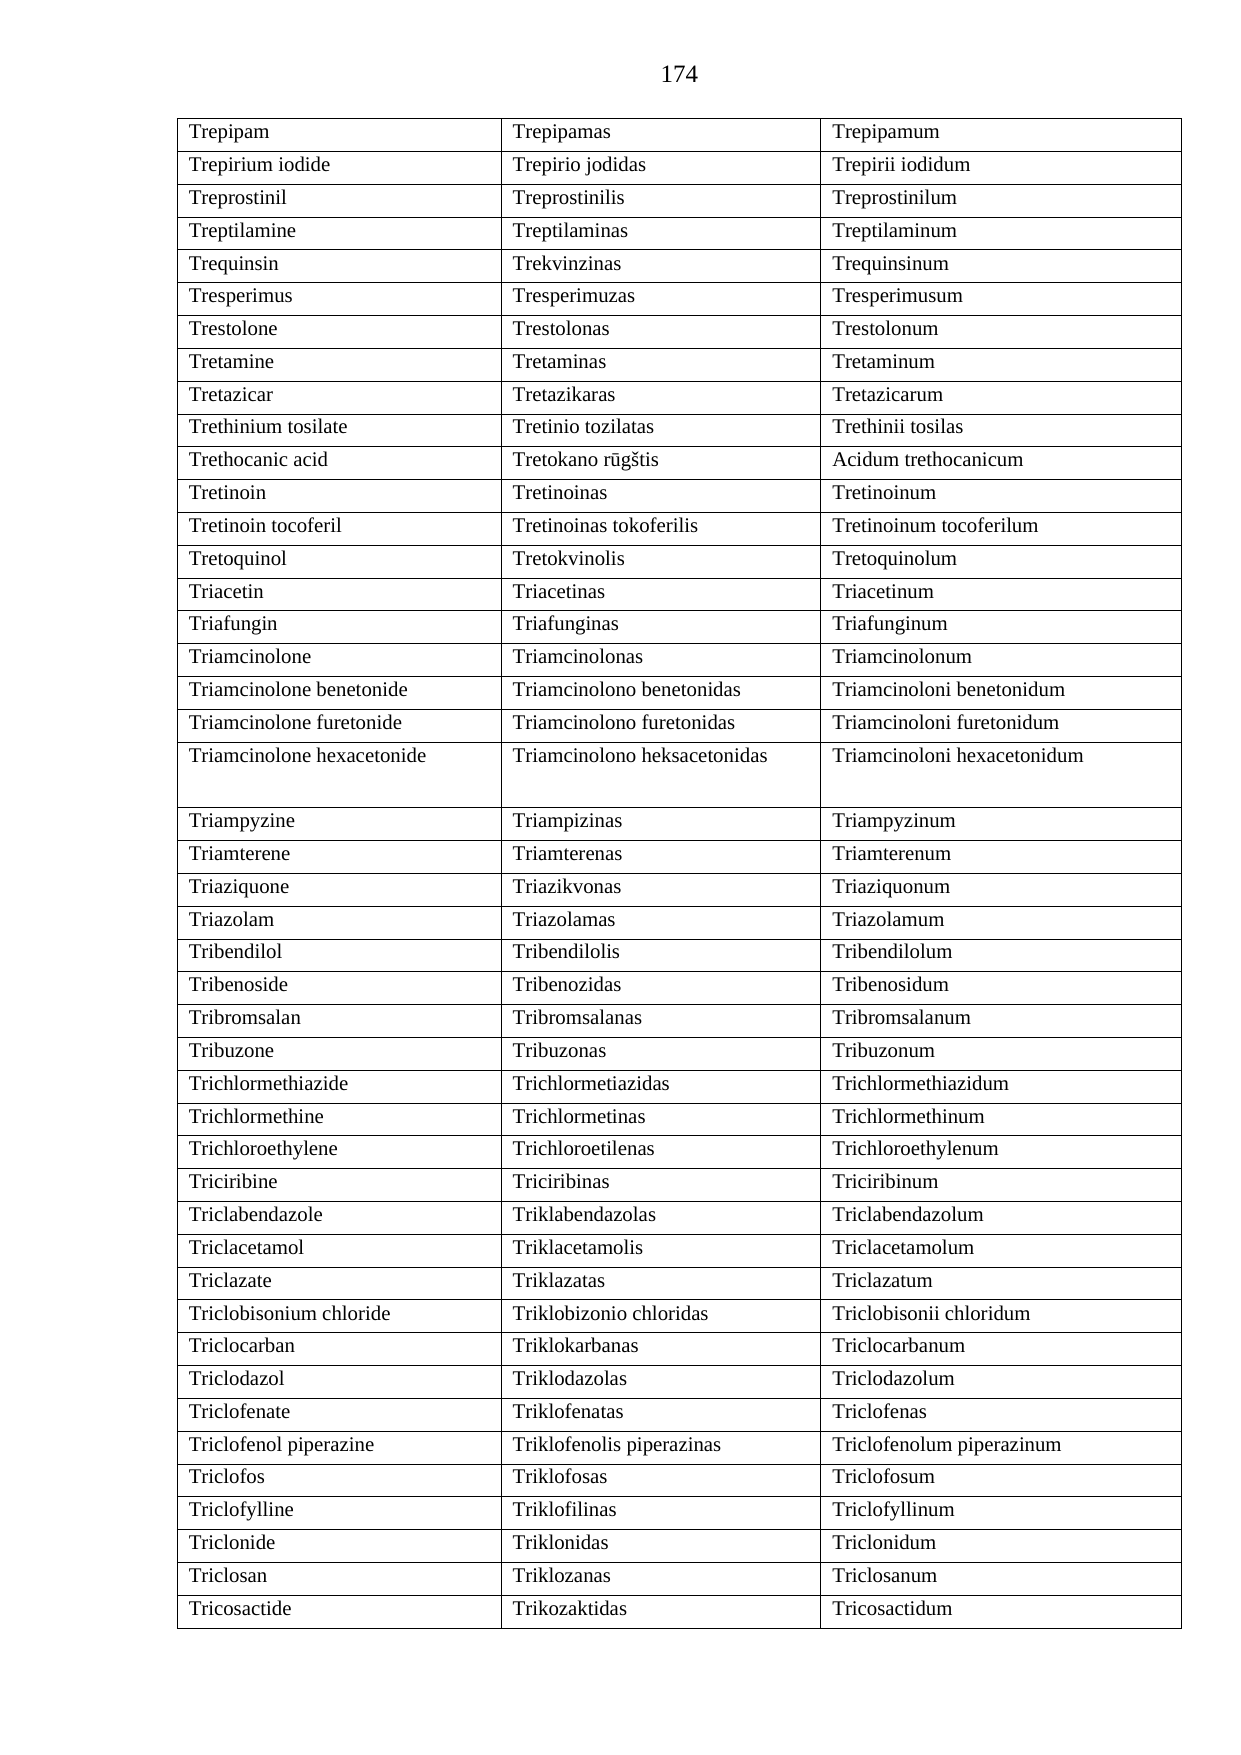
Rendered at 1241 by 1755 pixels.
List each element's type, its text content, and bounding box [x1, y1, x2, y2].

table_cell Trestolonas [502, 316, 820, 348]
table_cell Tretinio tozilatas [502, 415, 820, 446]
table_cell Triclodazol [178, 1366, 501, 1398]
table_cell Tricosactide [178, 1596, 501, 1627]
table_cell Treprostinilum [821, 185, 1181, 217]
table_cell Triklokarbanas [502, 1333, 820, 1365]
table_cell Triazolamas [502, 907, 820, 938]
table_cell Tribendilolum [821, 940, 1181, 971]
table_cell Triclonide [178, 1530, 501, 1562]
table_cell Acidum trethocanicum [821, 447, 1181, 479]
table_cell Tretoquinolum [821, 546, 1181, 577]
table_cell Tribromsalan [178, 1005, 501, 1037]
table_cell Triklazatas [502, 1268, 820, 1299]
table_cell Triaziquone [178, 874, 501, 906]
table_cell Trethinium tosilate [178, 415, 501, 446]
table_cell Triamterenas [502, 841, 820, 873]
table_cell Tretazicar [178, 382, 501, 413]
table_cell Triampizinas [502, 808, 820, 840]
table_cell Tretinoin tocoferil [178, 513, 501, 545]
table_cell Tribenoside [178, 972, 501, 1004]
table_cell Triclofenolum piperazinum [821, 1432, 1181, 1463]
table_cell Triamcinolone hexacetonide [178, 743, 501, 807]
table_cell Tribenozidas [502, 972, 820, 1004]
table_cell Tribromsalanum [821, 1005, 1181, 1037]
table_cell Triamcinoloni furetonidum [821, 710, 1181, 742]
table_cell Tretamine [178, 349, 501, 381]
table_cell Triclofenol piperazine [178, 1432, 501, 1463]
table_cell Tribenosidum [821, 972, 1181, 1004]
table_cell Trichlormethiazidum [821, 1071, 1181, 1102]
table_cell Triclocarban [178, 1333, 501, 1365]
table_cell Tribuzone [178, 1038, 501, 1070]
table_cell Triclosan [178, 1563, 501, 1595]
table_cell Triclofylline [178, 1497, 501, 1529]
table_cell Tricosactidum [821, 1596, 1181, 1627]
table_cell Triafunginas [502, 611, 820, 643]
table_cell Trichlormethiazide [178, 1071, 501, 1102]
table_cell Tretinoinum tocoferilum [821, 513, 1181, 545]
table_cell Triafunginum [821, 611, 1181, 643]
table_cell Triamcinolone furetonide [178, 710, 501, 742]
table_cell Triclabendazolum [821, 1202, 1181, 1234]
table_cell Triklodazolas [502, 1366, 820, 1398]
table_cell Trequinsin [178, 250, 501, 282]
table_cell Trichlormetiazidas [502, 1071, 820, 1102]
table_cell Triklozanas [502, 1563, 820, 1595]
table_cell Tribendilolis [502, 940, 820, 971]
table_cell Triacetin [178, 579, 501, 610]
table_cell Trestolone [178, 316, 501, 348]
table_cell Treptilaminum [821, 218, 1181, 249]
table_cell Triafungin [178, 611, 501, 643]
table_cell Triciribine [178, 1169, 501, 1201]
table_cell Triamcinolono furetonidas [502, 710, 820, 742]
table_cell Trethinii tosilas [821, 415, 1181, 446]
table_cell Triclofos [178, 1465, 501, 1496]
table_cell Triamcinolono benetonidas [502, 677, 820, 709]
table_cell Triklofilinas [502, 1497, 820, 1529]
table_cell Trepirium iodide [178, 152, 501, 184]
table_cell Trepirio jodidas [502, 152, 820, 184]
table_cell Trichloroethylenum [821, 1136, 1181, 1168]
table_cell Trethocanic acid [178, 447, 501, 479]
table_cell Triklobizonio chloridas [502, 1300, 820, 1332]
table_cell Triacetinas [502, 579, 820, 610]
table_cell Triaziquonum [821, 874, 1181, 906]
table_cell Trekvinzinas [502, 250, 820, 282]
table_cell Tretokvinolis [502, 546, 820, 577]
table_cell Triclosanum [821, 1563, 1181, 1595]
table_cell Triamterene [178, 841, 501, 873]
table_cell Triazolamum [821, 907, 1181, 938]
table_cell Triklofenolis piperazinas [502, 1432, 820, 1463]
table_cell Triamcinolonum [821, 644, 1181, 676]
table_cell Triclofyllinum [821, 1497, 1181, 1529]
table_cell Tretazicarum [821, 382, 1181, 413]
table_cell Tribuzonas [502, 1038, 820, 1070]
table_cell Triclofosum [821, 1465, 1181, 1496]
table_cell Tribuzonum [821, 1038, 1181, 1070]
table_cell Tretoquinol [178, 546, 501, 577]
table_cell Triamcinolone [178, 644, 501, 676]
table_cell Triamcinoloni hexacetonidum [821, 743, 1181, 807]
table_cell Triampyzinum [821, 808, 1181, 840]
table_cell Tretinoinum [821, 480, 1181, 512]
table_cell Triklacetamolis [502, 1235, 820, 1267]
table_cell Tretokano rūgštis [502, 447, 820, 479]
table_cell Triazikvonas [502, 874, 820, 906]
table_cell Triklabendazolas [502, 1202, 820, 1234]
table_cell Triamcinoloni benetonidum [821, 677, 1181, 709]
table_cell Trichlormetinas [502, 1104, 820, 1135]
table_cell Trepirii iodidum [821, 152, 1181, 184]
table_cell Tresperimusum [821, 283, 1181, 315]
table_cell Triampyzine [178, 808, 501, 840]
table_cell Tresperimuzas [502, 283, 820, 315]
table_cell Tribromsalanas [502, 1005, 820, 1037]
table_cell Treprostinil [178, 185, 501, 217]
table_cell Tretazikaras [502, 382, 820, 413]
table_cell Triclodazolum [821, 1366, 1181, 1398]
table_cell Tretinoin [178, 480, 501, 512]
table_cell Triclocarbanum [821, 1333, 1181, 1365]
table_cell Triamcinolonas [502, 644, 820, 676]
table_cell Triklofosas [502, 1465, 820, 1496]
table_cell Triklonidas [502, 1530, 820, 1562]
table_cell Triclofenate [178, 1399, 501, 1431]
table_cell Trikozaktidas [502, 1596, 820, 1627]
table_cell Trequinsinum [821, 250, 1181, 282]
table_cell Triklofenatas [502, 1399, 820, 1431]
table_cell Trepipamas [502, 119, 820, 151]
table_cell Triciribinas [502, 1169, 820, 1201]
table_cell Triclobisonium chloride [178, 1300, 501, 1332]
table_cell Triclacetamol [178, 1235, 501, 1267]
table_cell Triclabendazole [178, 1202, 501, 1234]
table_cell Tresperimus [178, 283, 501, 315]
table_cell Triciribinum [821, 1169, 1181, 1201]
table_cell Tretaminum [821, 349, 1181, 381]
table_cell Trichlormethine [178, 1104, 501, 1135]
table_cell Triacetinum [821, 579, 1181, 610]
table_cell Triclazatum [821, 1268, 1181, 1299]
table_cell Tribendilol [178, 940, 501, 971]
table_cell Tretaminas [502, 349, 820, 381]
table_cell Triamterenum [821, 841, 1181, 873]
table_cell Triclonidum [821, 1530, 1181, 1562]
table_cell Trepipam [178, 119, 501, 151]
table_cell Trichloroethylene [178, 1136, 501, 1168]
table_cell Tretinoinas tokoferilis [502, 513, 820, 545]
table_cell Triclobisonii chloridum [821, 1300, 1181, 1332]
table_cell Triclofenas [821, 1399, 1181, 1431]
table_cell Treprostinilis [502, 185, 820, 217]
table_cell Triclacetamolum [821, 1235, 1181, 1267]
table_cell Triamcinolone benetonide [178, 677, 501, 709]
table_cell Trepipamum [821, 119, 1181, 151]
table_cell Trichlormethinum [821, 1104, 1181, 1135]
table_cell Trestolonum [821, 316, 1181, 348]
table_cell Treptilamine [178, 218, 501, 249]
table_cell Trichloroetilenas [502, 1136, 820, 1168]
table_cell Treptilaminas [502, 218, 820, 249]
table_cell Triazolam [178, 907, 501, 938]
table_cell Triclazate [178, 1268, 501, 1299]
table_cell Triamcinolono heksacetonidas [502, 743, 820, 807]
table_cell Tretinoinas [502, 480, 820, 512]
